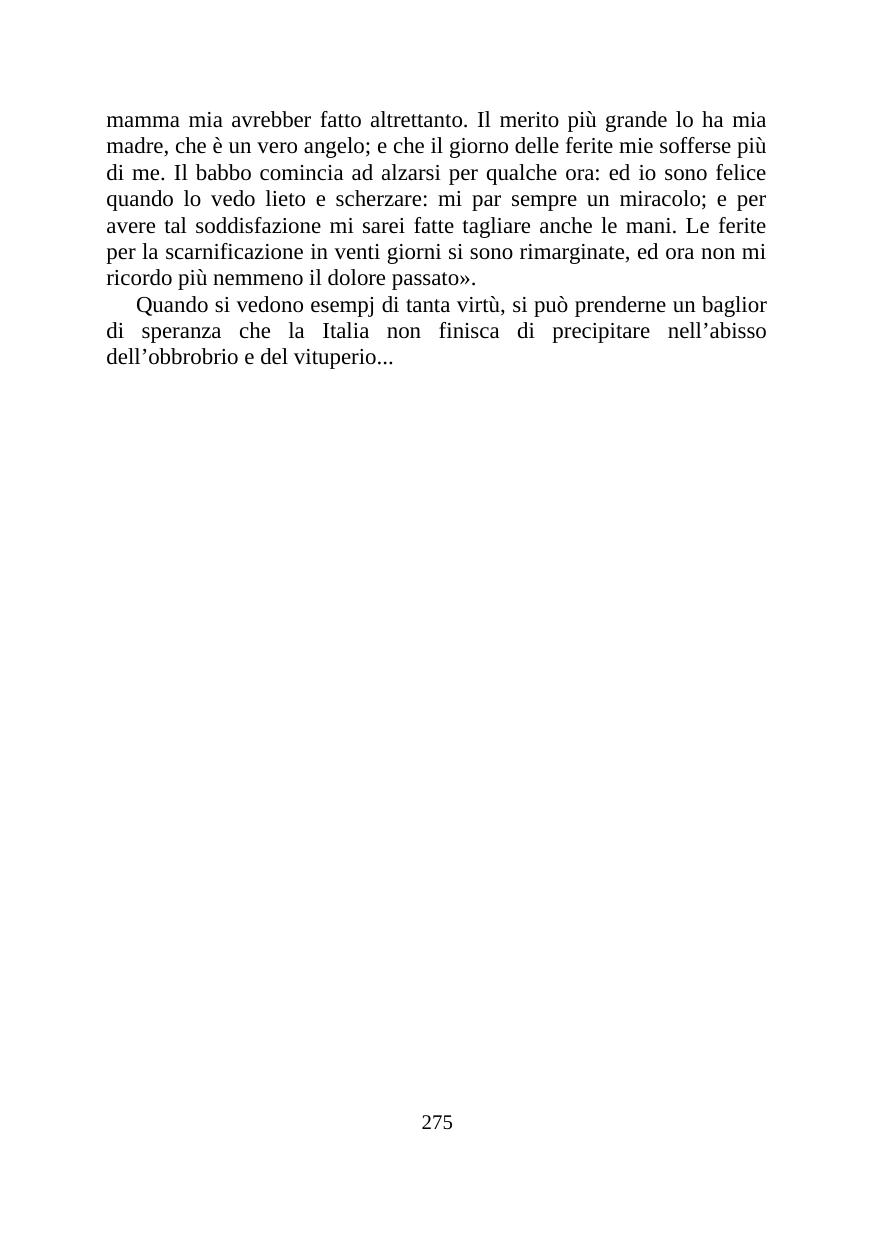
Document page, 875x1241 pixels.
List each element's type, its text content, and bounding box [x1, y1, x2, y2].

text mamma mia avrebber fatto altrettanto. Il merito più grande lo ha mia madre, che è un vero angelo; e che il giorno delle ferite mie sofferse più di me. Il babbo comincia ad alzarsi per qualche ora: ed io sono felice quando lo vedo lieto e scherzare: mi par sempre un miracolo; e per avere tal soddisfazione mi sarei fatte tagliare anche le mani. Le ferite per la scarnificazione in venti giorni si sono rimarginate, ed ora non mi ricordo più nemmeno il dolore passato». [106, 106, 768, 291]
text Quando si vedono esempj di tanta virtù, si può prenderne un baglior di speranza che la Italia non finisca di precipitare nell’abisso dell’obbrobrio e del vituperio... [106, 291, 768, 370]
